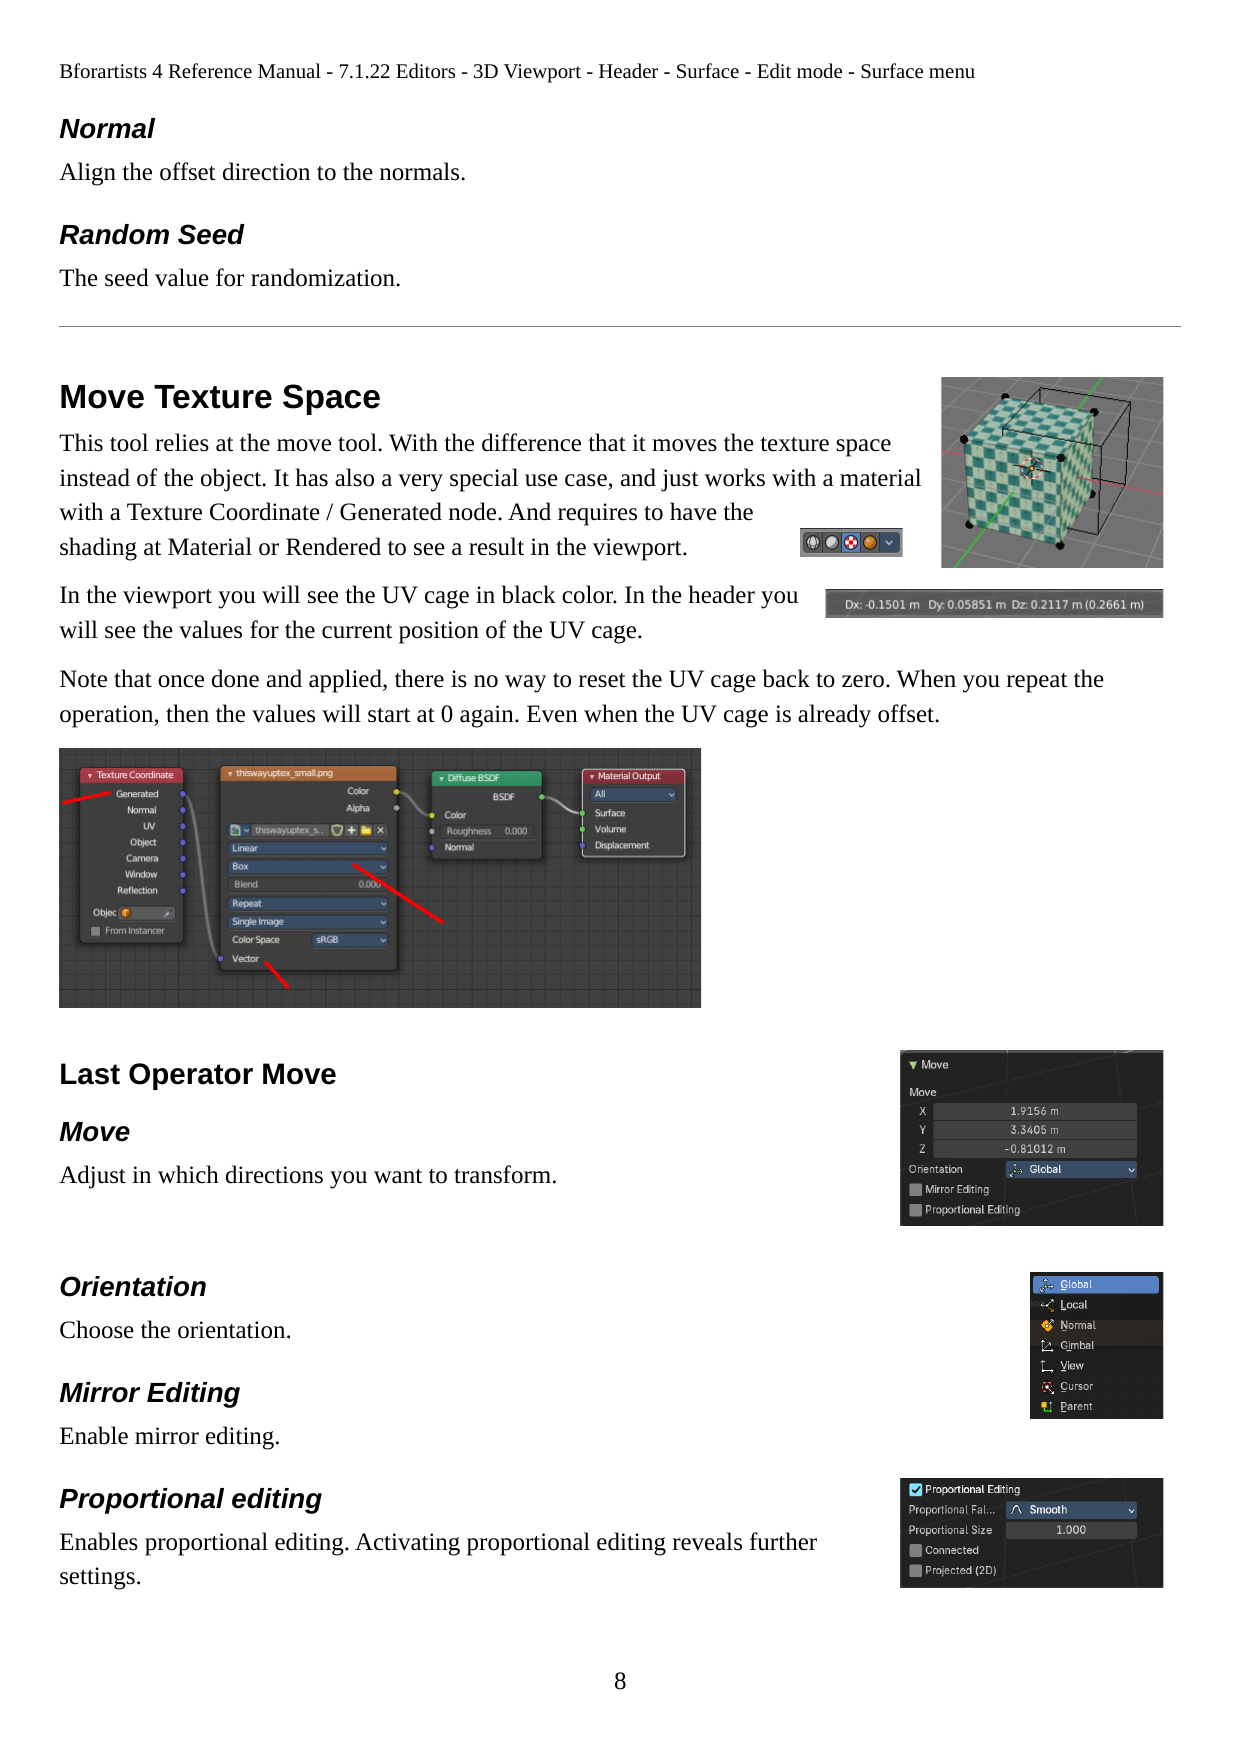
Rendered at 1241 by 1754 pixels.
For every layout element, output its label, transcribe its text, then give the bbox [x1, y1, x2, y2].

subtitle [1164, 377, 1181, 416]
subtitle [1164, 1116, 1181, 1147]
subtitle Move Texture Space [59, 377, 941, 416]
subtitle [1164, 1057, 1181, 1091]
text In the viewport you will see the UV cage in black color. In the header you will see the values for the current position of the UV cage. [59, 581, 1181, 644]
picture [941, 377, 1164, 568]
text Enable mirror editing. [59, 1421, 1181, 1450]
subtitle Proportional editing [59, 1482, 900, 1514]
subtitle [1164, 1482, 1181, 1514]
text Note that once done and applied, there is no way to reset the UV cage back to zero. When you repeat the operation, then the values will start at 0 again. Even when the UV cage is already offset. [59, 664, 1181, 727]
picture [800, 528, 903, 557]
picture [59, 748, 702, 1008]
subtitle [1164, 1377, 1181, 1408]
text Adjust in which directions you want to transform. [59, 1160, 900, 1189]
text The seed value for randomization. [59, 263, 1181, 292]
subtitle Mirror Editing [59, 1377, 1030, 1408]
picture [1030, 1272, 1164, 1419]
subtitle Random Seed [59, 218, 1181, 250]
text Choose the orientation. [59, 1315, 1030, 1344]
text This tool relies at the move tool. With the difference that it moves the texture space instead of the object. It has also a very special use case, and just works with a material with a Texture Coordinate / Generated node. And requires to have the shading at Material or Rendered to see a result in the viewport. [59, 428, 941, 560]
picture [900, 1050, 1164, 1226]
picture [900, 1478, 1164, 1588]
text Enables proportional editing. Activating proportional editing reveals further settings. [59, 1527, 1181, 1590]
subtitle Move [59, 1116, 900, 1147]
text Align the offset direction to the normals. [59, 157, 1181, 186]
subtitle Last Operator Move [59, 1057, 900, 1091]
subtitle Orientation [59, 1271, 1181, 1302]
text [1164, 1315, 1181, 1344]
subtitle Normal [59, 113, 1181, 144]
picture [825, 589, 1164, 618]
